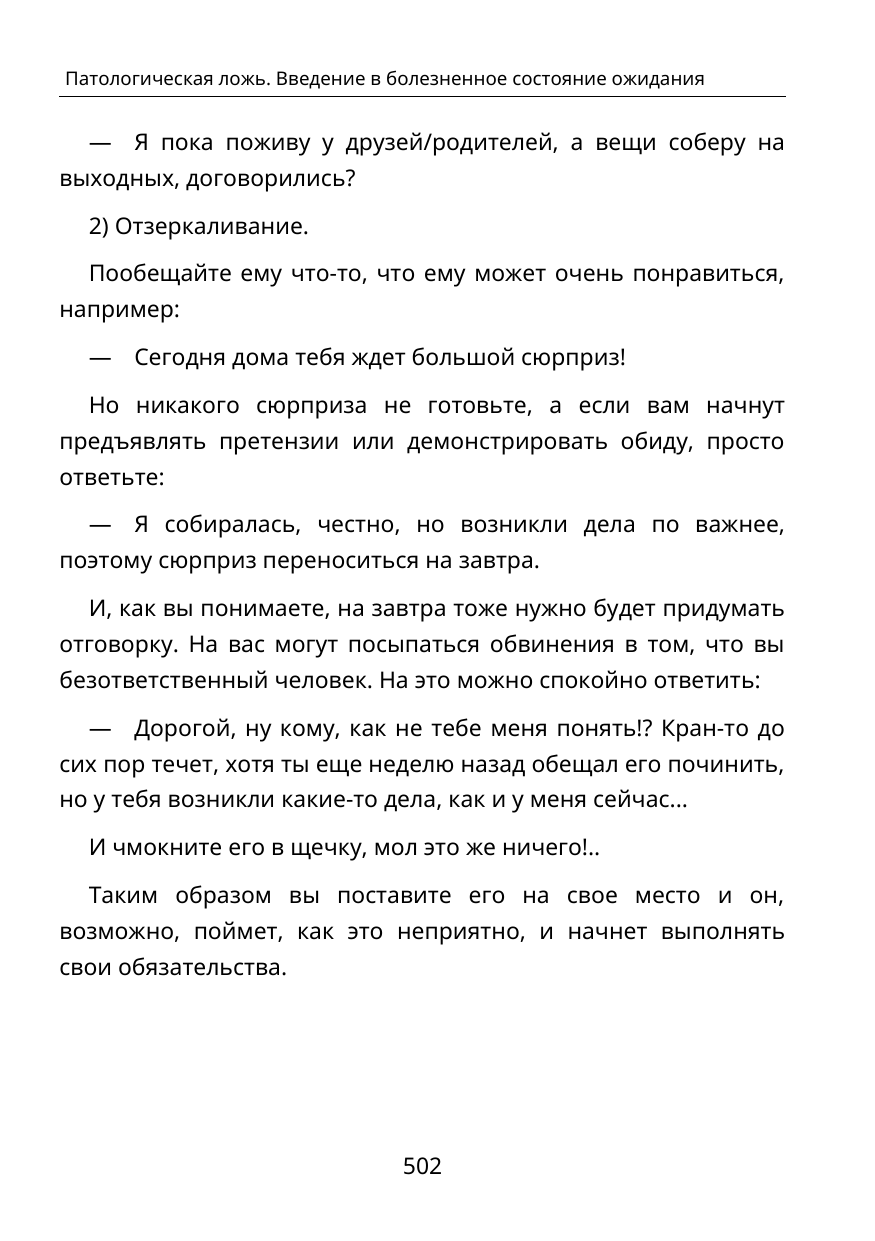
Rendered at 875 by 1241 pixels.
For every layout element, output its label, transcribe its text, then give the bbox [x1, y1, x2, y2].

text И чмокните его в щечку, мол это же ничего!.. [59, 831, 786, 862]
text Пообещайте ему что-то, что ему может очень понравиться, например: [59, 257, 786, 324]
text Но никакого сюрприза не готовьте, а если вам начнут предъявлять претензии или демонстрировать обиду, просто ответьте: [59, 389, 786, 492]
list Я пока поживу у друзей/родителей, а вещи соберу на выходных, договорились? [59, 126, 786, 193]
list Я собиралась, честно, но возникли дела по важнее, поэтому сюрприз переноситься на завтра. [59, 508, 786, 576]
list Дорогой, ну кому, как не тебе меня понять!? Кран-то до сих пор течет, хотя ты еще неделю назад обещал его починить, но у тебя возникли какие-то дела, как и у меня сейчас... [59, 712, 786, 815]
text 2) Отзеркаливание. [59, 210, 786, 241]
text И, как вы понимаете, на завтра тоже нужно будет придумать отговорку. На вас могут посыпаться обвинения в том, что вы безответственный человек. На это можно спокойно ответить: [59, 592, 786, 695]
text Таким образом вы поставите его на свое место и он, возможно, поймет, как это неприятно, и начнет выполнять свои обязательства. [59, 879, 786, 982]
list Сегодня дома тебя ждет большой сюрприз! [59, 341, 786, 372]
